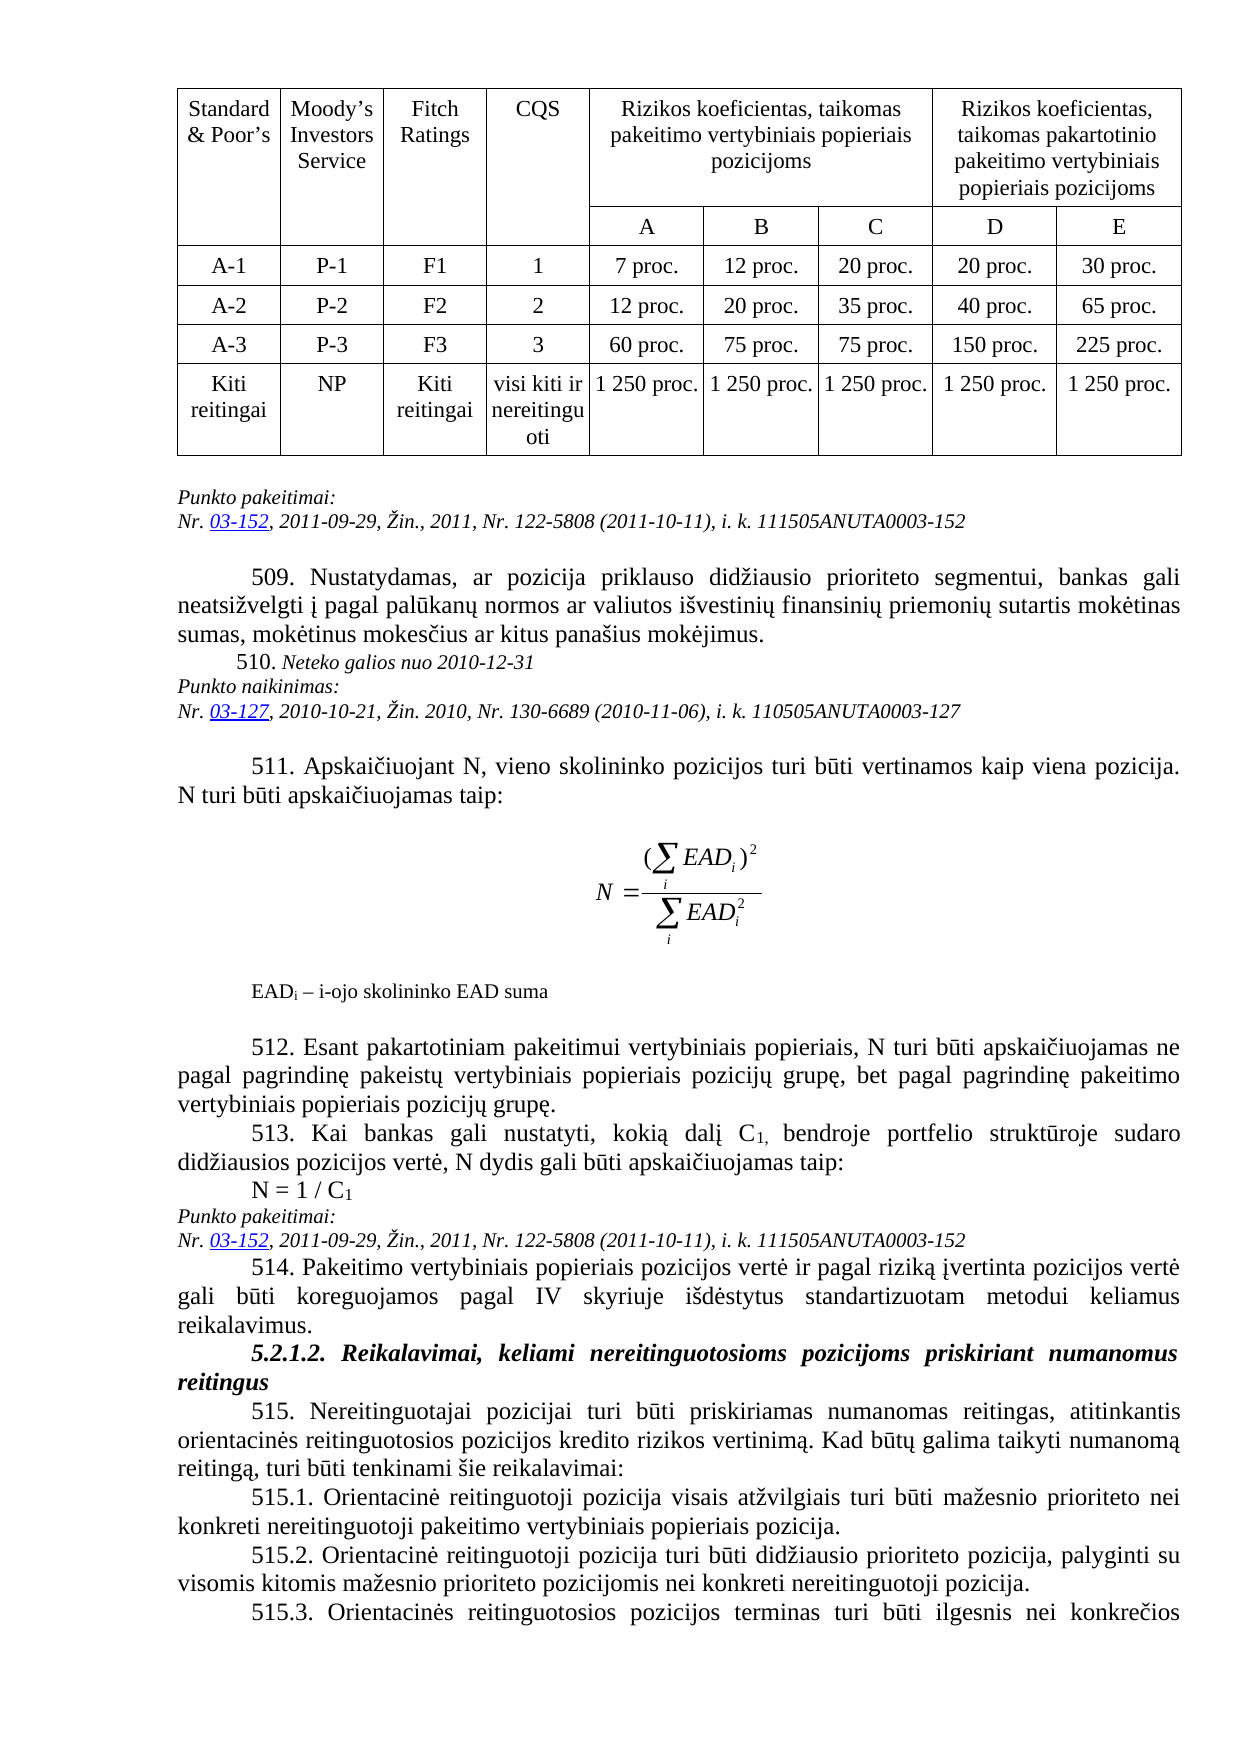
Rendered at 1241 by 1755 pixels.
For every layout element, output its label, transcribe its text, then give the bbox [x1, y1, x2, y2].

table_header CQS [487, 89, 589, 245]
text Nr. 03-127, 2010-10-21, Žin. 2010, Nr. 130-6689 (2010-11-06), i. k. 110505ANUTA0003-127 [177, 698, 1181, 723]
table_cell 60 proc. [590, 325, 703, 363]
table_cell NP [281, 364, 383, 455]
table_cell 1 [487, 246, 589, 285]
table_cell 1 250 proc. [590, 364, 703, 455]
text 515.2. Orientacinė reitinguotoji pozicija turi būti didžiausio prioriteto pozicija, palyginti su visomis kitomis mažesnio prioriteto pozicijomis nei konkreti nereitinguotoji pozicija. [177, 1540, 1181, 1597]
table_header Fitch Ratings [384, 89, 486, 245]
text EADi – i-ojo skolininko EAD suma [177, 979, 1181, 1003]
table_cell F1 [384, 246, 486, 285]
text 515. Nereitinguotajai pozicijai turi būti priskiriamas numanomas reitingas, atitinkantis orientacinės reitinguotosios pozicijos kredito rizikos vertinimą. Kad būtų galima taikyti numanomą reitingą, turi būti tenkinami šie reikalavimai: [177, 1396, 1181, 1482]
text 511. Apskaičiuojant N, vieno skolininko pozicijos turi būti vertinamos kaip viena pozicija. N turi būti apskaičiuojamas taip: [177, 751, 1181, 809]
text 515.3. Orientacinės reitinguotosios pozicijos terminas turi būti ilgesnis nei konkrečios [177, 1597, 1181, 1626]
table_cell 1 250 proc. [819, 364, 932, 455]
text Nr. 03-152, 2011-09-29, Žin., 2011, Nr. 122-5808 (2011-10-11), i. k. 111505ANUTA0003-152 [177, 1228, 1181, 1252]
table_cell 20 proc. [933, 246, 1056, 285]
table_cell 1 250 proc. [1057, 364, 1181, 455]
text 5.2.1.2. Reikalavimai, keliami nereitinguotosioms pozicijoms priskiriant numanomus reitingus [177, 1338, 1181, 1396]
text 512. Esant pakartotiniam pakeitimui vertybiniais popieriais, N turi būti apskaičiuojamas ne pagal pagrindinę pakeistų vertybiniais popieriais pozicijų grupę, bet pagal pagrindinę pakeitimo vertybiniais popieriais pozicijų grupę. [177, 1032, 1181, 1118]
text 515.1. Orientacinė reitinguotoji pozicija visais atžvilgiais turi būti mažesnio prioriteto nei konkreti nereitinguotoji pakeitimo vertybiniais popieriais pozicija. [177, 1482, 1181, 1540]
table_cell 65 proc. [1057, 286, 1181, 324]
table_cell visi kiti ir nereitinguoti [487, 364, 589, 455]
table_header Moody’s Investors Service [281, 89, 383, 245]
text Punkto naikinimas: [177, 674, 1181, 698]
text 510. Neteko galios nuo 2010-12-31 [177, 648, 1181, 674]
table_cell F2 [384, 286, 486, 324]
table_cell P-2 [281, 286, 383, 324]
table_cell 75 proc. [819, 325, 932, 363]
table_cell 12 proc. [704, 246, 818, 285]
table_header Rizikos koeficientas, taikomas pakartotinio pakeitimo vertybiniais popieriais pozicijoms [933, 89, 1181, 206]
table_cell C [819, 207, 932, 245]
table_cell 225 proc. [1057, 325, 1181, 363]
table_cell E [1057, 207, 1181, 245]
text N = 1 / C1 [177, 1175, 1181, 1204]
table_cell 20 proc. [819, 246, 932, 285]
table_cell B [704, 207, 818, 245]
text 513. Kai bankas gali nustatyti, kokią dalį C1, bendroje portfelio struktūroje sudaro didžiausios pozicijos vertė, N dydis gali būti apskaičiuojamas taip: [177, 1118, 1181, 1175]
table_header Standard & Poor’s [178, 89, 280, 245]
table_cell 12 proc. [590, 286, 703, 324]
table_cell 3 [487, 325, 589, 363]
table_cell Kiti reitingai [384, 364, 486, 455]
table_cell A [590, 207, 703, 245]
table_cell 7 proc. [590, 246, 703, 285]
table_cell A-1 [178, 246, 280, 285]
text 509. Nustatydamas, ar pozicija priklauso didžiausio prioriteto segmentui, bankas gali neatsižvelgti į pagal palūkanų normos ar valiutos išvestinių finansinių priemonių sutartis mokėtinas sumas, mokėtinus mokesčius ar kitus panašius mokėjimus. [177, 562, 1181, 648]
text Punkto pakeitimai: [177, 485, 1181, 509]
table_cell Kiti reitingai [178, 364, 280, 455]
table_cell D [933, 207, 1056, 245]
table_cell 35 proc. [819, 286, 932, 324]
text Nr. 03-152, 2011-09-29, Žin., 2011, Nr. 122-5808 (2011-10-11), i. k. 111505ANUTA0003-152 [177, 509, 1181, 533]
table_cell 75 proc. [704, 325, 818, 363]
table_cell F3 [384, 325, 486, 363]
table_cell 30 proc. [1057, 246, 1181, 285]
table_cell 20 proc. [704, 286, 818, 324]
table_cell 2 [487, 286, 589, 324]
table_cell P-1 [281, 246, 383, 285]
text 514. Pakeitimo vertybiniais popieriais pozicijos vertė ir pagal riziką įvertinta pozicijos vertė gali būti koreguojamos pagal IV skyriuje išdėstytus standartizuotam metodui keliamus reikalavimus. [177, 1252, 1181, 1338]
table_cell A-2 [178, 286, 280, 324]
text Punkto pakeitimai: [177, 1204, 1181, 1228]
table_cell P-3 [281, 325, 383, 363]
table_cell 40 proc. [933, 286, 1056, 324]
table_cell 150 proc. [933, 325, 1056, 363]
table_cell 1 250 proc. [704, 364, 818, 455]
table_cell 1 250 proc. [933, 364, 1056, 455]
table_header Rizikos koeficientas, taikomas pakeitimo vertybiniais popieriais pozicijoms [590, 89, 932, 206]
table_cell A-3 [178, 325, 280, 363]
